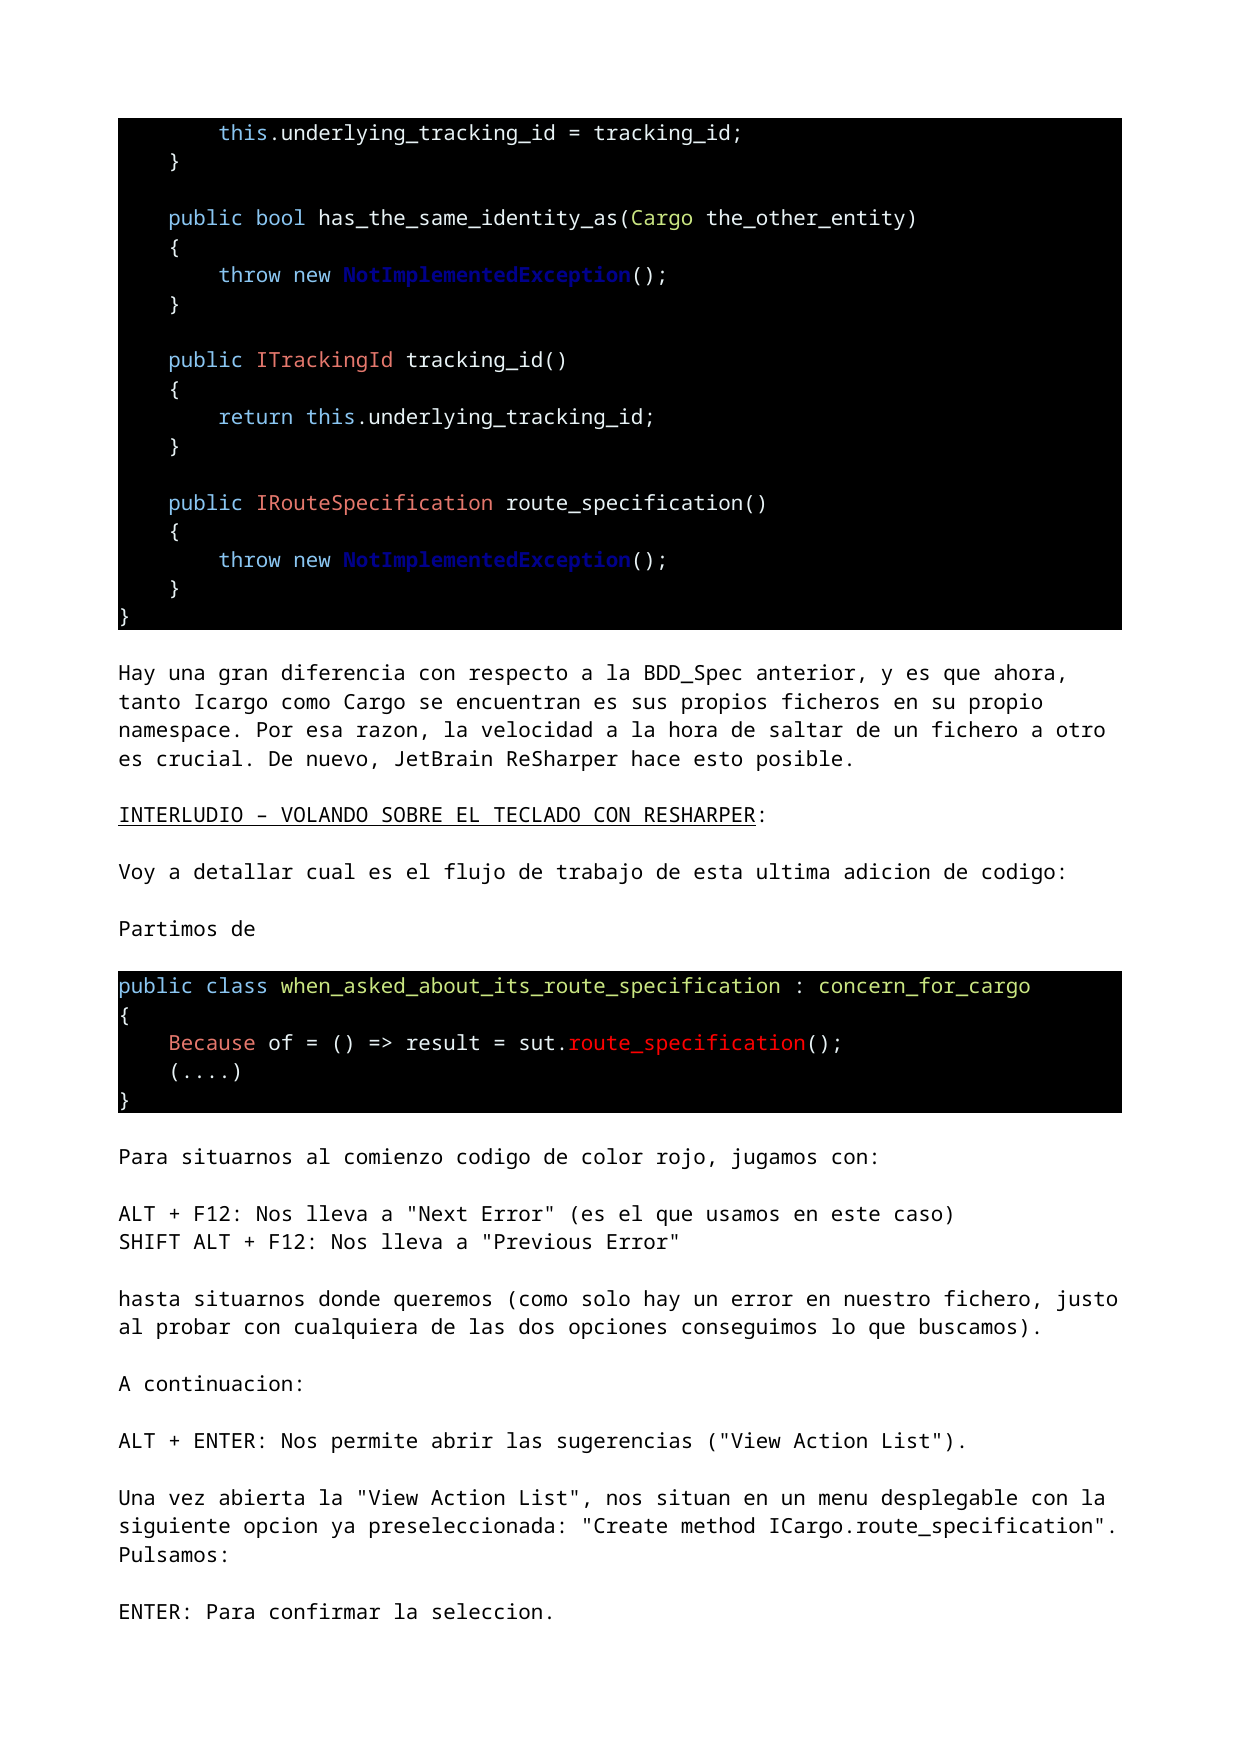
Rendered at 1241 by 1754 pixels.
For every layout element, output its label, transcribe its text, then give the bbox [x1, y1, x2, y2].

text } [118, 147, 1122, 175]
text ALT + F12: Nos lleva a "Next Error" (es el que usamos en este caso) [118, 1199, 1122, 1227]
text { [118, 374, 1122, 402]
text ENTER: Para confirmar la seleccion. [118, 1597, 1122, 1625]
text public bool has_the_same_identity_as(Cargo the_other_entity) [118, 203, 1122, 232]
text throw new NotImplementedException(); [118, 260, 1122, 289]
text { [118, 516, 1122, 545]
text } [118, 289, 1122, 317]
text Because of = () => result = sut.route_specification(); [118, 1028, 1122, 1057]
text Hay una gran diferencia con respecto a la BDD_Spec anterior, y es que ahora, tanto Icargo como Cargo se encuentran es sus propios ficheros en su propio namespace. Por esa razon, la velocidad a la hora de saltar de un fichero a otro es crucial. De nuevo, JetBrain ReSharper hace esto posible. [118, 658, 1122, 772]
text public ITrackingId tracking_id() [118, 346, 1122, 374]
text public class when_asked_about_its_route_specification : concern_for_cargo [118, 971, 1122, 1000]
text return this.underlying_tracking_id; [118, 402, 1122, 431]
text hasta situarnos donde queremos (como solo hay un error en nuestro fichero, justo al probar con cualquiera de las dos opciones conseguimos lo que buscamos). [118, 1284, 1122, 1341]
text } [118, 1085, 1122, 1113]
text Para situarnos al comienzo codigo de color rojo, jugamos con: [118, 1142, 1122, 1170]
text (....) [118, 1057, 1122, 1085]
text { [118, 232, 1122, 260]
text A continuacion: [118, 1369, 1122, 1398]
text } [118, 573, 1122, 602]
text Partimos de [118, 914, 1122, 943]
text throw new NotImplementedException(); [118, 545, 1122, 573]
text SHIFT ALT + F12: Nos lleva a "Previous Error" [118, 1227, 1122, 1256]
text ALT + ENTER: Nos permite abrir las sugerencias ("View Action List"). [118, 1426, 1122, 1455]
text Una vez abierta la "View Action List", nos situan en un menu desplegable con la siguiente opcion ya preseleccionada: "Create method ICargo.route_specification". Pulsamos: [118, 1483, 1122, 1568]
text this.underlying_tracking_id = tracking_id; [118, 118, 1122, 147]
text { [118, 1000, 1122, 1028]
text } [118, 431, 1122, 459]
text INTERLUDIO – VOLANDO SOBRE EL TECLADO CON RESHARPER: [118, 801, 1122, 829]
text Voy a detallar cual es el flujo de trabajo de esta ultima adicion de codigo: [118, 857, 1122, 886]
text } [118, 602, 1122, 630]
text public IRouteSpecification route_specification() [118, 488, 1122, 516]
